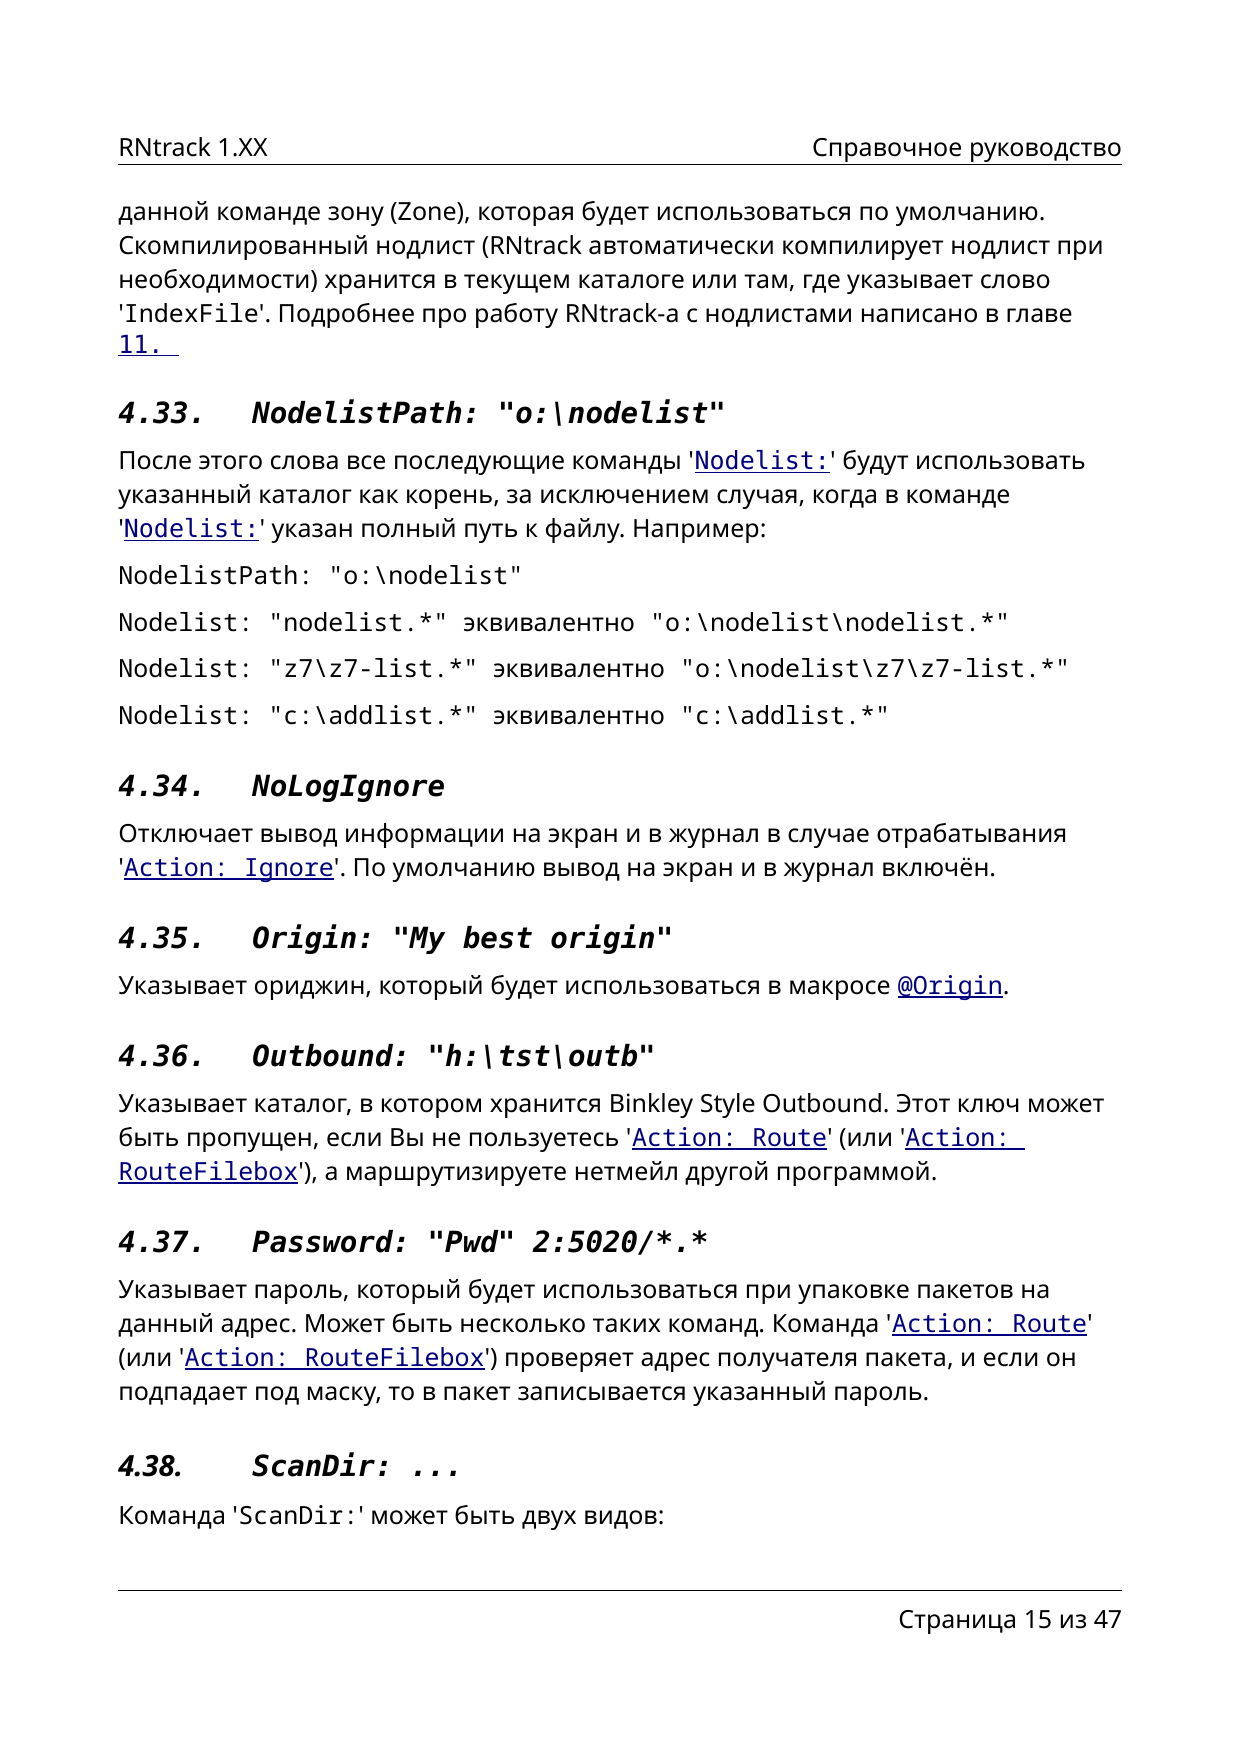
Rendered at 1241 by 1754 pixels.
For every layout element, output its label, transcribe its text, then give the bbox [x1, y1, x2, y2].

text Указывает каталог, в котором хранится Binkley Style Outbound. Этот ключ может быть пропущен, если Вы не пользуетесь 'Action: Route' (или 'Action: RouteFilebox'), а маршрутизируете нетмейл другой программой. [118, 1085, 1122, 1188]
text Nodelist: "z7\z7-list.*" эквивалентно "o:\nodelist\z7\z7-list.*" [118, 651, 1122, 685]
text NodelistPath: "o:\nodelist" [118, 558, 1122, 592]
subtitle ScanDir: ... [118, 1445, 1122, 1485]
text Указывает ориджин, который будет использоваться в макросе @Origin. [118, 967, 1122, 1001]
text Nodelist: "nodelist.*" эквивалентно "o:\nodelist\nodelist.*" [118, 604, 1122, 638]
text После этого слова все последующие команды 'Nodelist:' будут использовать указанный каталог как корень, за исключением случая, когда в команде 'Nodelist:' указан полный путь к файлу. Например: [118, 443, 1122, 545]
subtitle NodelistPath: "o:\nodelist" [118, 396, 1122, 430]
text Указывает пароль, который будет использоваться при упаковке пакетов на данный адрес. Может быть несколько таких команд. Команда 'Action: Route' (или 'Action: RouteFilebox') проверяет адрес получателя пакета, и если он подпадает под маску, то в пакет записывается указанный пароль. [118, 1272, 1122, 1408]
subtitle Outbound: "h:\tst\outb" [118, 1039, 1122, 1073]
text Отключает вывод информации на экран и в журнал в случае отрабатывания 'Action: Ignore'. По умолчанию вывод на экран и в журнал включён. [118, 815, 1122, 883]
text Nodelist: "c:\addlist.*" эквивалентно "c:\addlist.*" [118, 697, 1122, 731]
subtitle Origin: "My best origin" [118, 921, 1122, 955]
text Команда 'ScanDir:' может быть двух видов: [118, 1497, 1122, 1532]
text данной команде зону (Zone), которая будет использоваться по умолчанию. Скомпилированный нодлист (RNtrack автоматически компилирует нодлист при необходимости) хранится в текущем каталоге или там, где указывает слово 'IndexFile'. Подробнее про работу RNtrack-а с нодлистами написано в главе 11 [118, 193, 1122, 359]
subtitle Password: "Pwd" 2:5020/*.* [118, 1225, 1122, 1259]
subtitle NoLogIgnore [118, 769, 1122, 803]
